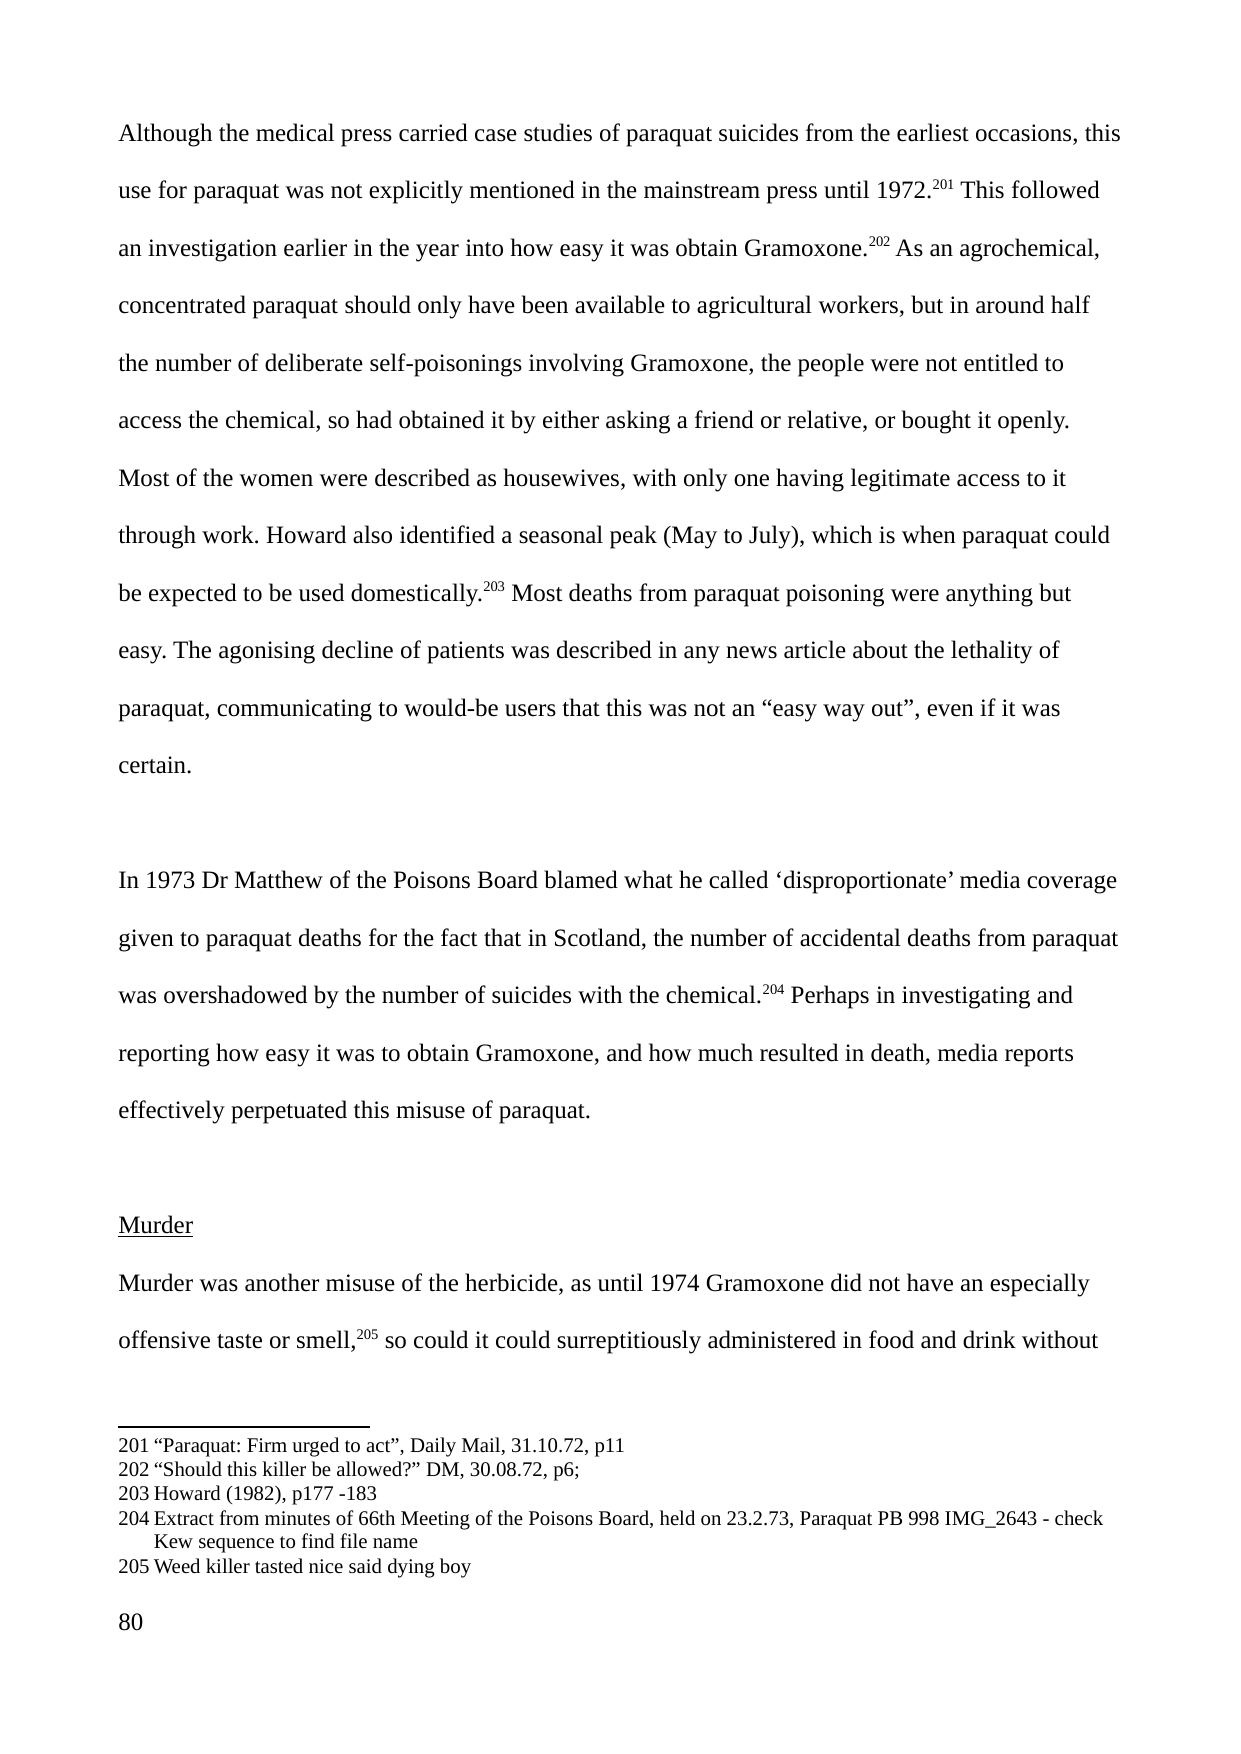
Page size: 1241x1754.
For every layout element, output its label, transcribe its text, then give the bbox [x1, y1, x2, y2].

text Murder was another misuse of the herbicide, as until 1974 Gramoxone did not have an especially offensive taste or smell, so could it could surreptitiously administered in food and drink without [118, 1268, 1122, 1354]
text “Paraquat: Firm urged to act”, Daily Mail, 31.10.72, p11 [118, 1433, 1122, 1457]
text Murder [118, 1211, 1122, 1239]
text Howard (1982), p177 -183 [118, 1481, 1122, 1505]
text Although the medical press carried case studies of paraquat suicides from the earliest occasions, this use for paraquat was not explicitly mentioned in the mainstream press until 1972. This followed an investigation earlier in the year into how easy it was obtain Gramoxone. As an agrochemical, concentrated paraquat should only have been available to agricultural workers, but in around half the number of deliberate self-poisonings involving Gramoxone, the people were not entitled to access the chemical, so had obtained it by either asking a friend or relative, or bought it openly. Most of the women were described as housewives, with only one having legitimate access to it through work. Howard also identified a seasonal peak (May to July), which is when paraquat could be expected to be used domestically. Most deaths from paraquat poisoning were anything but easy. The agonising decline of patients was described in any news article about the lethality of paraquat, communicating to would-be users that this was not an “easy way out”, even if it was certain. [118, 118, 1122, 779]
text In 1973 Dr Matthew of the Poisons Board blamed what he called ‘disproportionate’ media coverage given to paraquat deaths for the fact that in Scotland, the number of accidental deaths from paraquat was overshadowed by the number of suicides with the chemical. Perhaps in investigating and reporting how easy it was to obtain Gramoxone, and how much resulted in death, media reports effectively perpetuated this misuse of paraquat. [118, 866, 1122, 1124]
text “Should this killer be allowed?” DM, 30.08.72, p6; [118, 1457, 1122, 1481]
text Extract from minutes of 66th Meeting of the Poisons Board, held on 23.2.73, Paraquat PB 998 IMG_2643 - check Kew sequence to find file name [118, 1505, 1122, 1553]
text Weed killer tasted nice said dying boy [118, 1553, 1122, 1578]
